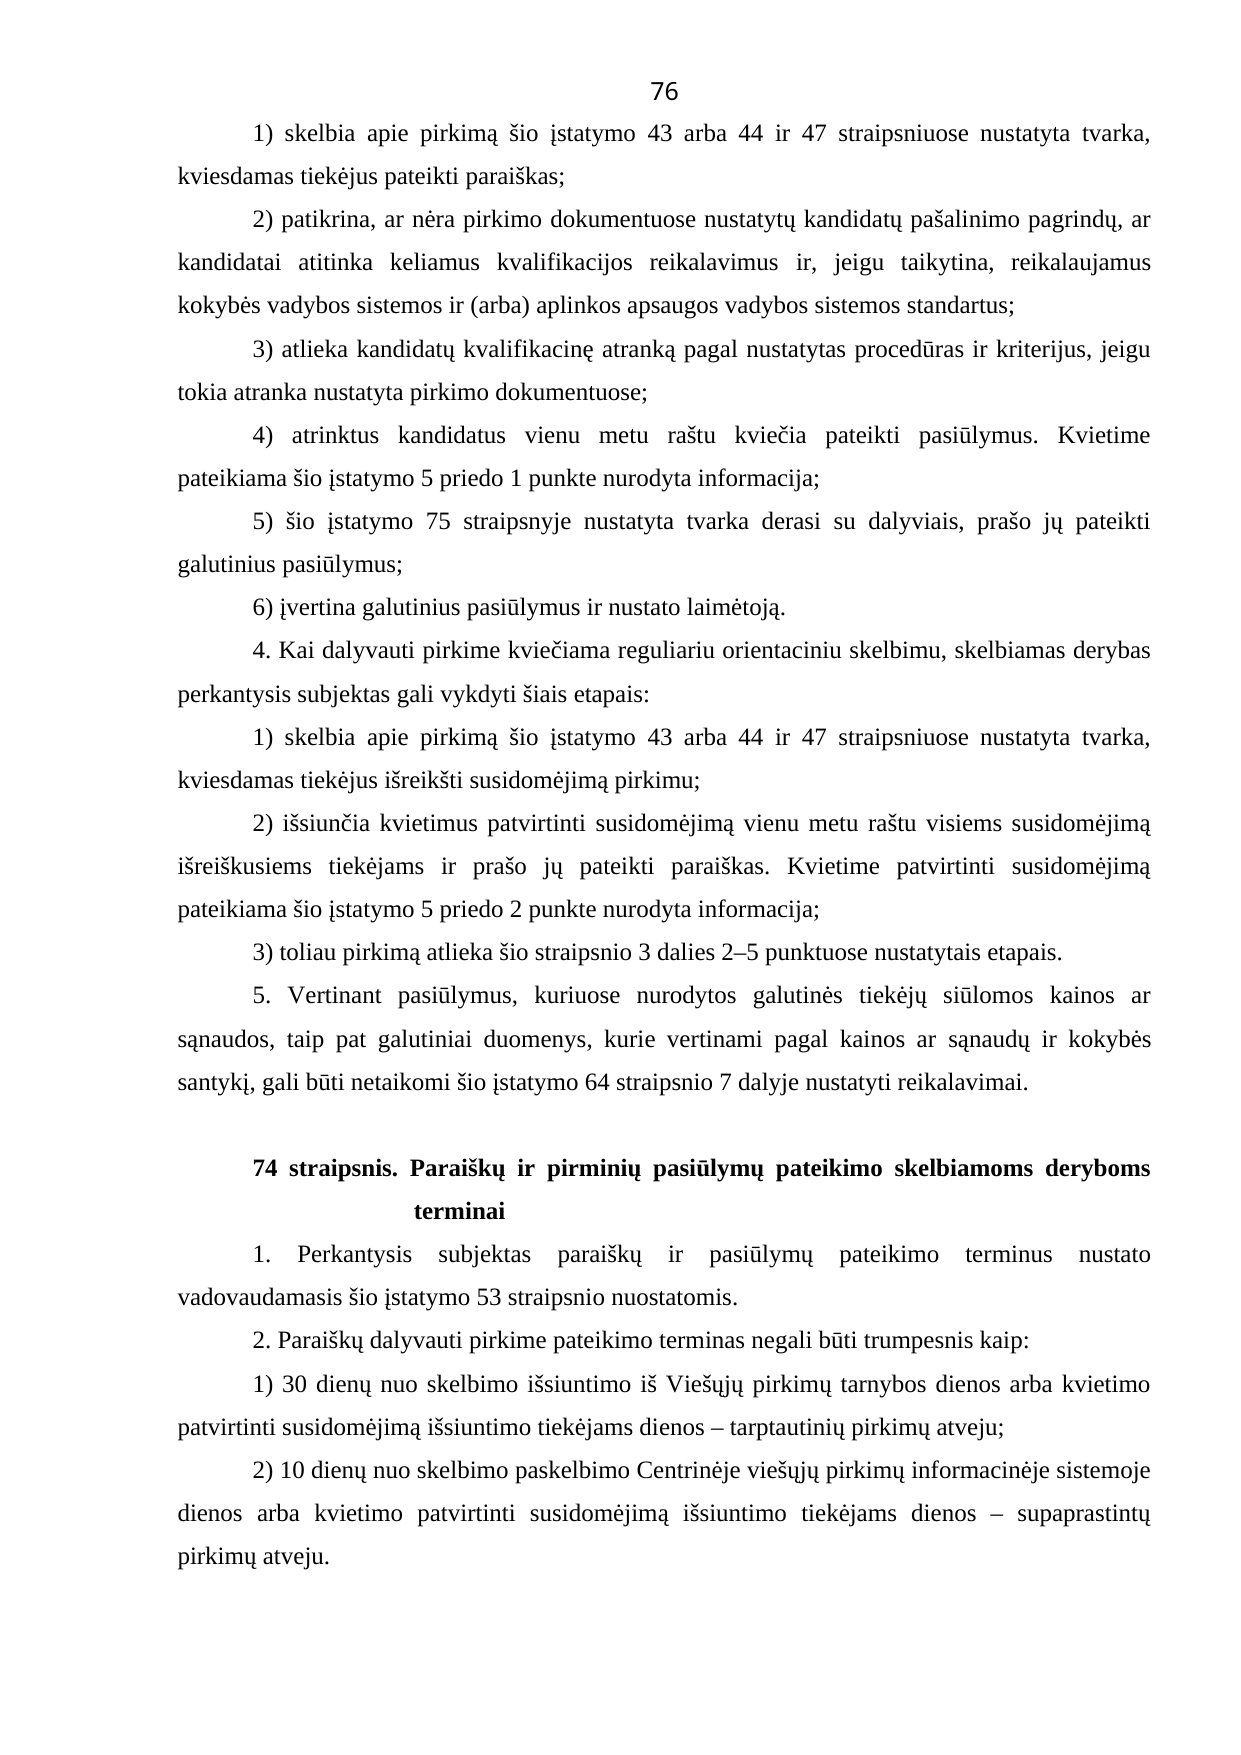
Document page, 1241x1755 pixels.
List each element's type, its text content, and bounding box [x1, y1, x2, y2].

text 1. Perkantysis subjektas paraiškų ir pasiūlymų pateikimo terminus nustato vadovaudamasis šio įstatymo 53 straipsnio nuostatomis. [177, 1239, 1152, 1311]
text 2) išsiunčia kvietimus patvirtinti susidomėjimą vienu metu raštu visiems susidomėjimą išreiškusiems tiekėjams ir prašo jų pateikti paraiškas. Kvietime patvirtinti susidomėjimą pateikiama šio įstatymo 5 priedo 2 punkte nurodyta informacija; [177, 808, 1152, 923]
text 2) patikrina, ar nėra pirkimo dokumentuose nustatytų kandidatų pašalinimo pagrindų, ar kandidatai atitinka keliamus kvalifikacijos reikalavimus ir, jeigu taikytina, reikalaujamus kokybės vadybos sistemos ir (arba) aplinkos apsaugos vadybos sistemos standartus; [177, 204, 1152, 319]
text 3) atlieka kandidatų kvalifikacinę atranką pagal nustatytas procedūras ir kriterijus, jeigu tokia atranka nustatyta pirkimo dokumentuose; [177, 334, 1152, 406]
subtitle 74 straipsnis. Paraiškų ir pirminių pasiūlymų pateikimo skelbiamoms deryboms terminai [252, 1153, 1152, 1225]
text 4) atrinktus kandidatus vienu metu raštu kviečia pateikti pasiūlymus. Kvietime pateikiama šio įstatymo 5 priedo 1 punkte nurodyta informacija; [177, 420, 1152, 492]
text 1) 30 dienų nuo skelbimo išsiuntimo iš Viešųjų pirkimų tarnybos dienos arba kvietimo patvirtinti susidomėjimą išsiuntimo tiekėjams dienos – tarptautinių pirkimų atveju; [177, 1369, 1152, 1441]
text 6) įvertina galutinius pasiūlymus ir nustato laimėtoją. [177, 592, 1152, 621]
text 1) skelbia apie pirkimą šio įstatymo 43 arba 44 ir 47 straipsniuose nustatyta tvarka, kviesdamas tiekėjus išreikšti susidomėjimą pirkimu; [177, 722, 1152, 794]
text 3) toliau pirkimą atlieka šio straipsnio 3 dalies 2–5 punktuose nustatytais etapais. [177, 937, 1152, 966]
text 2) 10 dienų nuo skelbimo paskelbimo Centrinėje viešųjų pirkimų informacinėje sistemoje dienos arba kvietimo patvirtinti susidomėjimą išsiuntimo tiekėjams dienos – supaprastintų pirkimų atveju. [177, 1455, 1152, 1570]
text 5. Vertinant pasiūlymus, kuriuose nurodytos galutinės tiekėjų siūlomos kainos ar sąnaudos, taip pat galutiniai duomenys, kurie vertinami pagal kainos ar sąnaudų ir kokybės santykį, gali būti netaikomi šio įstatymo 64 straipsnio 7 dalyje nustatyti reikalavimai. [177, 981, 1152, 1096]
text 2. Paraiškų dalyvauti pirkime pateikimo terminas negali būti trumpesnis kaip: [177, 1326, 1152, 1354]
text 5) šio įstatymo 75 straipsnyje nustatyta tvarka derasi su dalyviais, prašo jų pateikti galutinius pasiūlymus; [177, 506, 1152, 578]
subtitle 1) skelbia apie pirkimą šio įstatymo 43 arba 44 ir 47 straipsniuose nustatyta tvarka, kviesdamas tiekėjus pateikti paraiškas; [177, 118, 1152, 190]
text 4. Kai dalyvauti pirkime kviečiama reguliariu orientaciniu skelbimu, skelbiamas derybas perkantysis subjektas gali vykdyti šiais etapais: [177, 636, 1152, 707]
